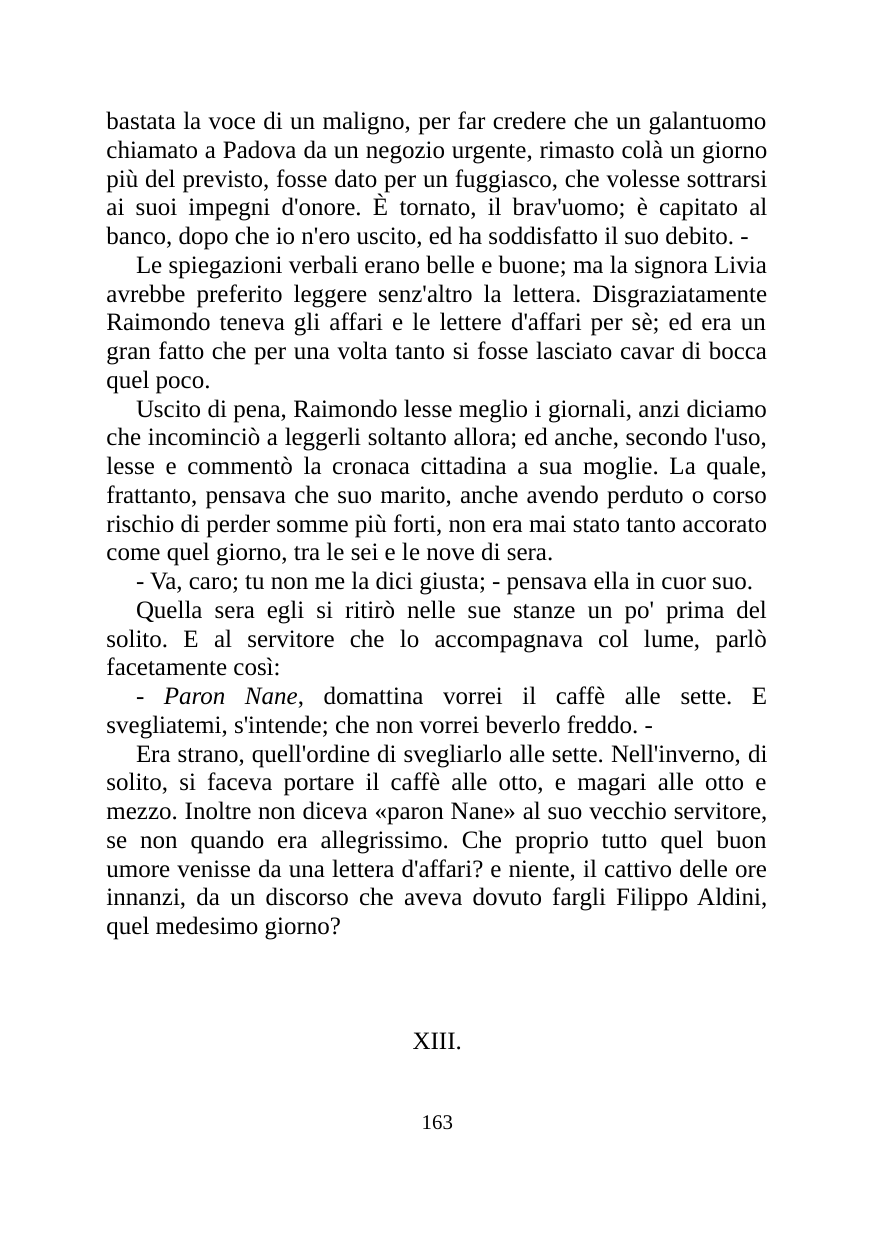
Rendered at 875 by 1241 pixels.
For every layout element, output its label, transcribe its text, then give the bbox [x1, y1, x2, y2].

text Uscito di pena, Raimondo lesse meglio i giornali, anzi diciamo che incominciò a leggerli soltanto allora; ed anche, secondo l'uso, lesse e commentò la cronaca cittadina a sua moglie. La quale, frattanto, pensava che suo marito, anche avendo perduto o corso rischio di perder somme più forti, non era mai stato tanto accorato come quel giorno, tra le sei e le nove di sera. [106, 394, 768, 566]
text bastata la voce di un maligno, per far credere che un galantuomo chiamato a Padova da un negozio urgente, rimasto colà un giorno più del previsto, fosse dato per un fuggiasco, che volesse sottrarsi ai suoi impegni d'onore. È tornato, il brav'uomo; è capitato al banco, dopo che io n'ero uscito, ed ha soddisfatto il suo debito. - [106, 106, 768, 250]
text Era strano, quell'ordine di svegliarlo alle sette. Nell'inverno, di solito, si faceva portare il caffè alle otto, e magari alle otto e mezzo. Inoltre non diceva «paron Nane» al suo vecchio servitore, se non quando era allegrissimo. Che proprio tutto quel buon umore venisse da una lettera d'affari? e niente, il cattivo delle ore innanzi, da un discorso che aveva dovuto fargli Filippo Aldini, quel medesimo giorno? [106, 739, 768, 940]
text Quella sera egli si ritirò nelle sue stanze un po' prima del solito. E al servitore che lo accompagnava col lume, parlò facetamente così: [106, 595, 768, 681]
text - Va, caro; tu non me la dici giusta; - pensava ella in cuor suo. [106, 566, 768, 595]
text Le spiegazioni verbali erano belle e buone; ma la signora Livia avrebbe preferito leggere senz'altro la lettera. Disgraziatamente Raimondo teneva gli affari e le lettere d'affari per sè; ed era un gran fatto che per una volta tanto si fosse lasciato cavar di bocca quel poco. [106, 250, 768, 394]
text - Paron Nane, domattina vorrei il caffè alle sette. E svegliatemi, s'intende; che non vorrei beverlo freddo. - [106, 681, 768, 739]
text XIII. [106, 1026, 768, 1055]
